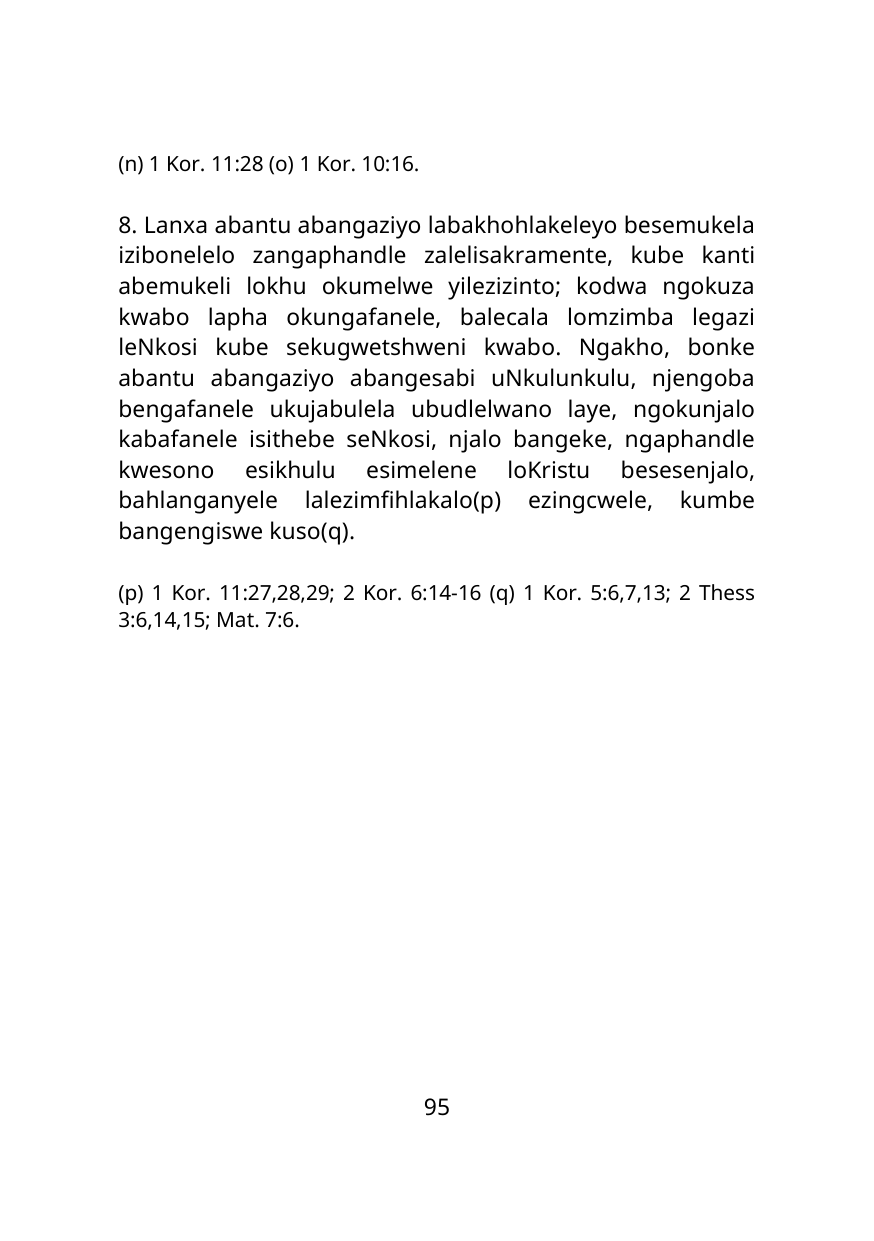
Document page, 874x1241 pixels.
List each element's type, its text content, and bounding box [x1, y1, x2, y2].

text (n) 1 Kor. 11:28 (o) 1 Kor. 10:16. [118, 149, 756, 178]
text 8. Lanxa abantu abangaziyo labakhohlakeleyo besemukela izibonelelo zangaphandle zalelisakramente, kube kanti abemukeli lokhu okumelwe yilezizinto; kodwa ngokuza kwabo lapha okungafanele, balecala lomzimba legazi leNkosi kube sekugwetshweni kwabo. Ngakho, bonke abantu abangaziyo abangesabi uNkulunkulu, njengoba bengafanele ukujabulela ubudlelwano laye, ngokunjalo kabafanele isithebe seNkosi, njalo bangeke, ngaphandle kwesono esikhulu esimelene loKristu besesenjalo, bahlanganyele lalezimfihlakalo(p) ezingcwele, kumbe bangengiswe kuso(q). [118, 209, 756, 546]
text (p) 1 Kor. 11:27,28,29; 2 Kor. 6:14-16 (q) 1 Kor. 5:6,7,13; 2 Thess 3:6,14,15; Mat. 7:6. [118, 578, 756, 633]
